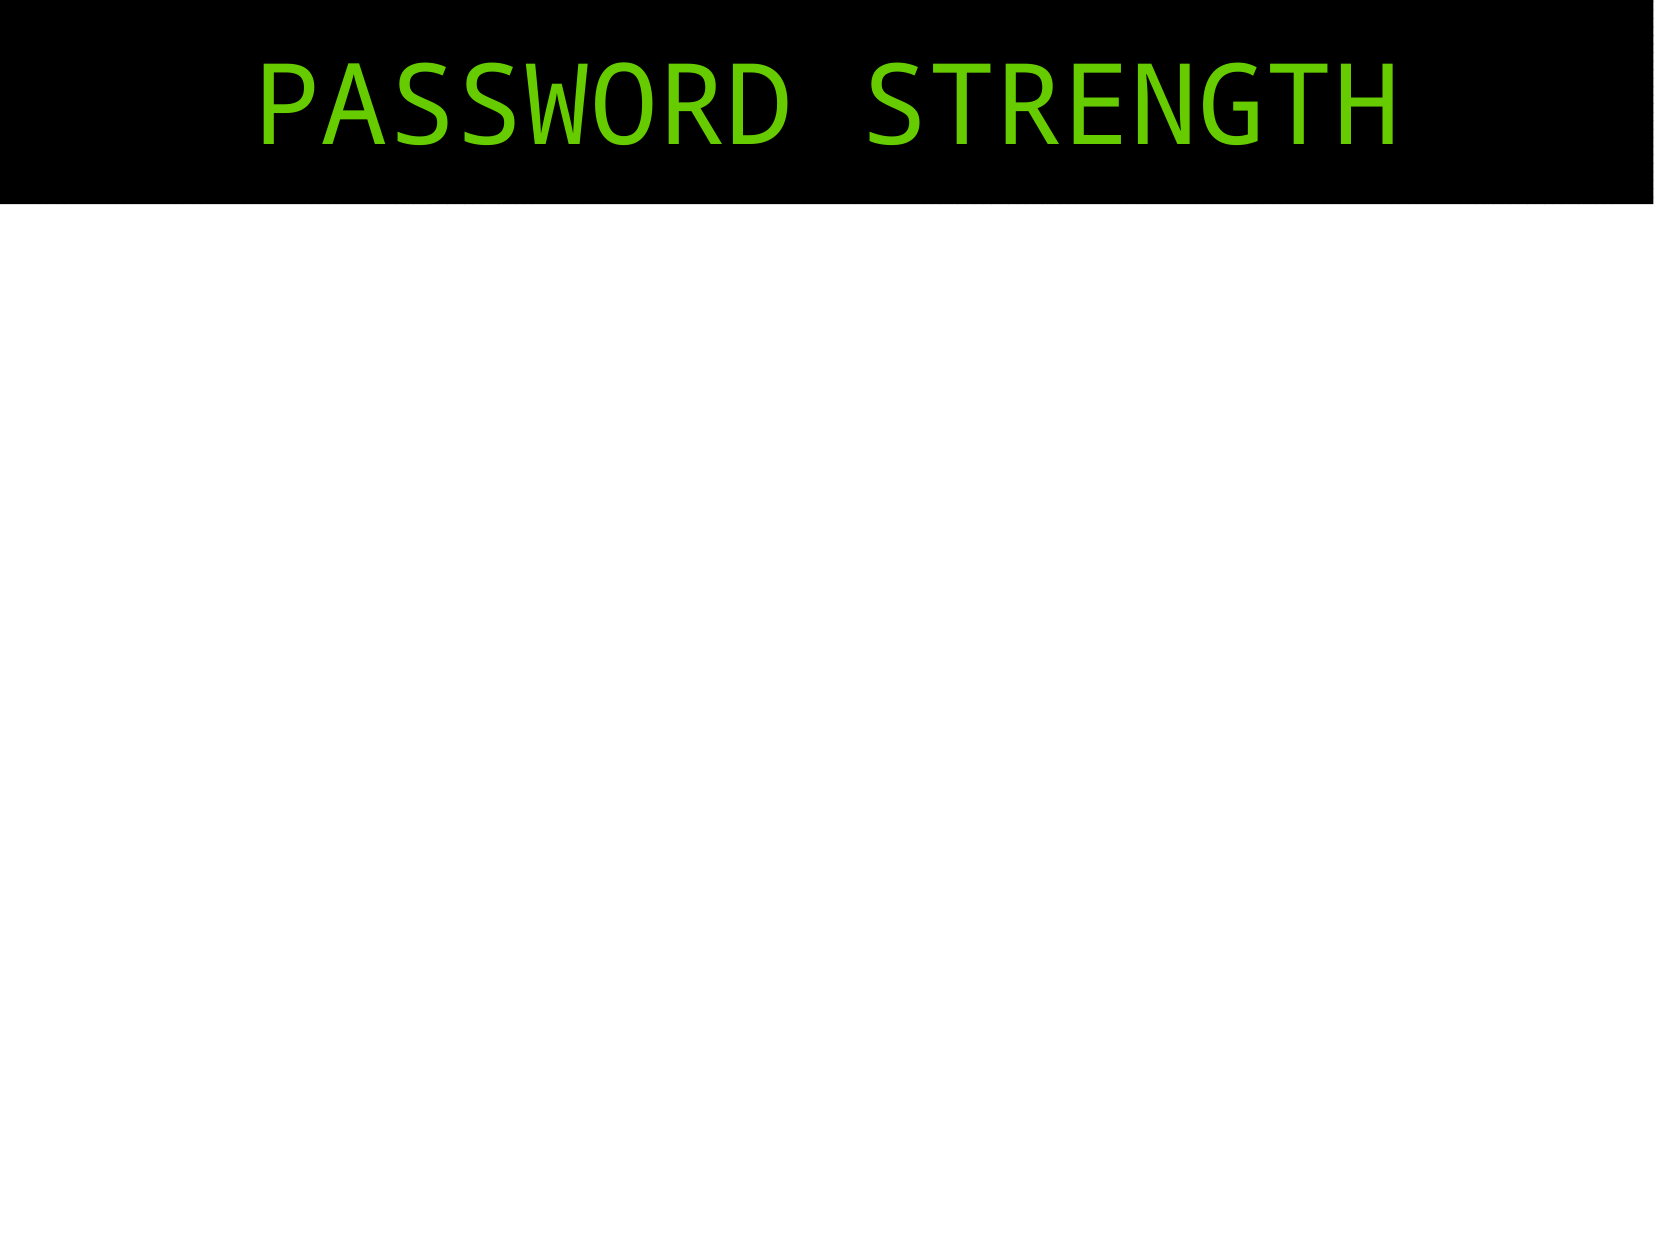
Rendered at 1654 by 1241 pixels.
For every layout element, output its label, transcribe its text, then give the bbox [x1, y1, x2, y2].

title PASSWORD STRENGTH [0, 0, 1654, 205]
